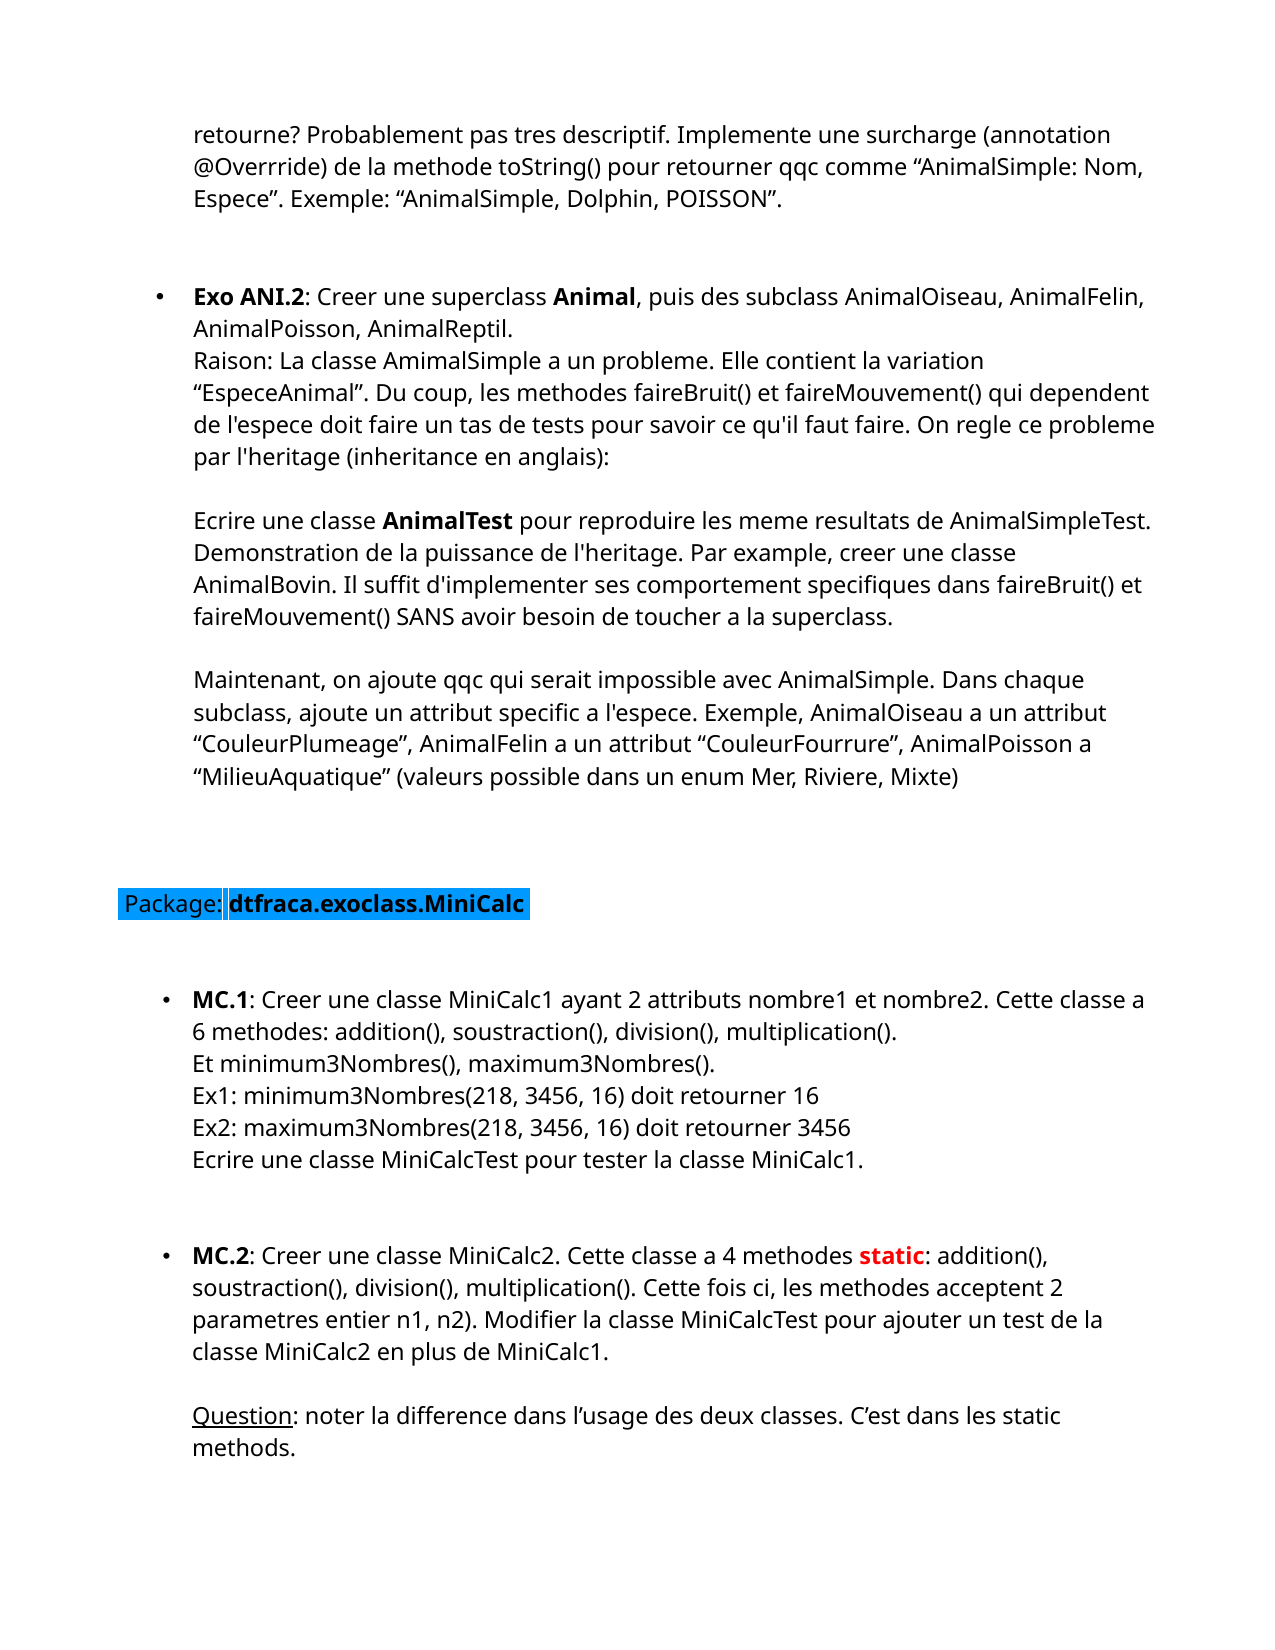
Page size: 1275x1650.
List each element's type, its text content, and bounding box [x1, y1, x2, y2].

list MC.2: Creer une classe MiniCalc2. Cette classe a 4 methodes static: addition(), soustraction(), division(), multiplication(). Cette fois ci, les methodes acceptent 2 parametres entier n1, n2). Modifier la classe MiniCalcTest pour ajouter un test de la classe MiniCalc2 en plus de MiniCalc1. Question: noter la difference dans l’usage des deux classes. C’est dans les static methods. [162, 1239, 1157, 1527]
list Exo ANI.2: Creer une superclass Animal, puis des subclass AnimalOiseau, AnimalFelin, AnimalPoisson, AnimalReptil. Raison: La classe AmimalSimple a un probleme. Elle contient la variation “EspeceAnimal”. Du coup, les methodes faireBruit() et faireMouvement() qui dependent de l'espece doit faire un tas de tests pour savoir ce qu'il faut faire. On regle ce probleme par l'heritage (inheritance en anglais): Ecrire une classe AnimalTest pour reproduire les meme resultats de AnimalSimpleTest. Demonstration de la puissance de l'heritage. Par example, creer une classe AnimalBovin. Il suffit d'implementer ses comportement specifiques dans faireBruit() et faireMouvement() SANS avoir besoin de toucher a la superclass. Maintenant, on ajoute qqc qui serait impossible avec AnimalSimple. Dans chaque subclass, ajoute un attribut specific a l'espece. Exemple, AnimalOiseau a un attribut “CouleurPlumeage”, AnimalFelin a un attribut “CouleurFourrure”, AnimalPoisson a “MilieuAquatique” (valeurs possible dans un enum Mer, Riviere, Mixte) [156, 280, 1157, 792]
text Package: dtfraca.exoclass.MiniCalc [118, 888, 1157, 920]
list retourne? Probablement pas tres descriptif. Implemente une surcharge (annotation @Overrride) de la methode toString() pour retourner qqc comme “AnimalSimple: Nom, Espece”. Exemple: “AnimalSimple, Dolphin, POISSON”. [156, 118, 1157, 280]
list MC.1: Creer une classe MiniCalc1 ayant 2 attributs nombre1 et nombre2. Cette classe a 6 methodes: addition(), soustraction(), division(), multiplication(). Et minimum3Nombres(), maximum3Nombres(). Ex1: minimum3Nombres(218, 3456, 16) doit retourner 16 Ex2: maximum3Nombres(218, 3456, 16) doit retourner 3456 Ecrire une classe MiniCalcTest pour tester la classe MiniCalc1. [162, 984, 1157, 1239]
